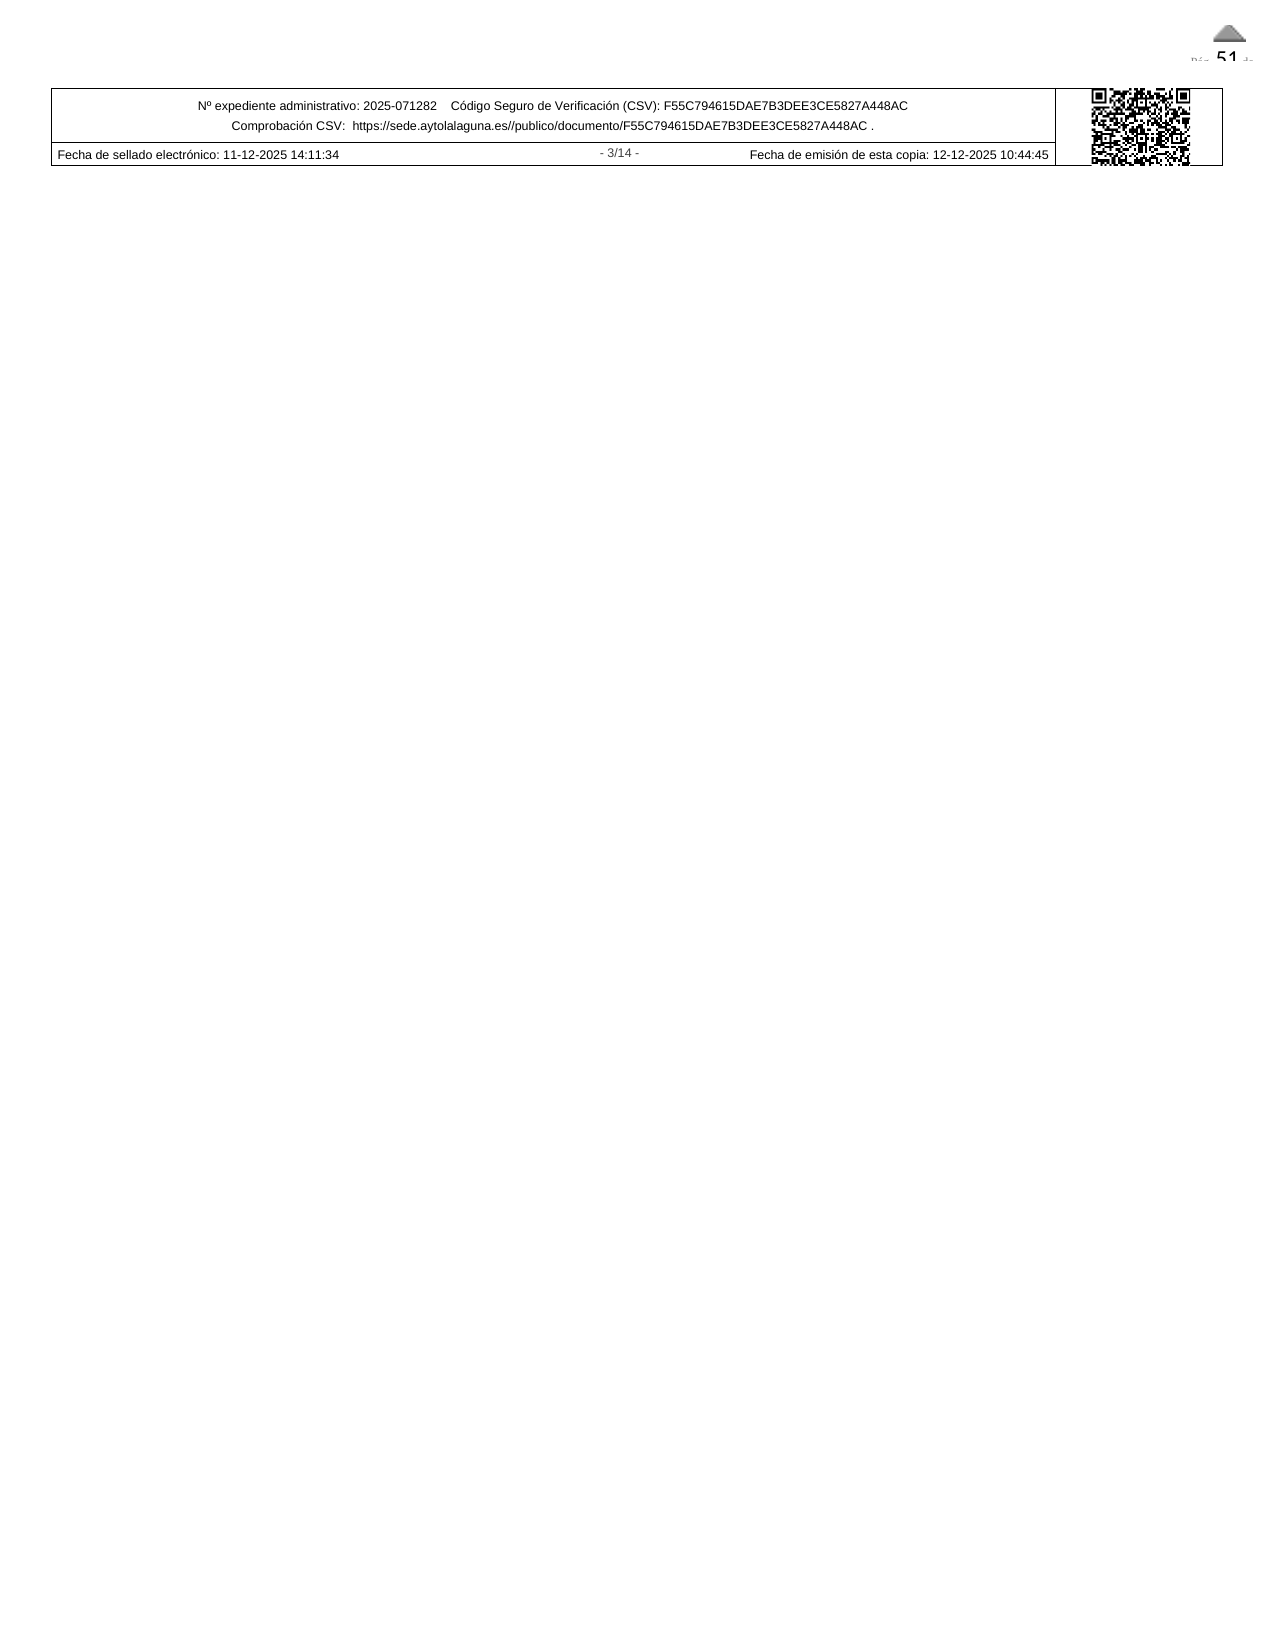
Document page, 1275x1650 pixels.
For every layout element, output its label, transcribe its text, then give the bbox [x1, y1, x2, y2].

table_header [1191, 89, 1222, 165]
table_cell Nº expediente administrativo: 2025-071282 Código Seguro de Verificación (CSV): F55C794615DAE7B3DEE3CE5827A448AC Comprobación CSV: https://sede.aytolalaguna.es//publico/documento/F55C794615DAE7B3DEE3CE5827A448AC . [52, 89, 1055, 142]
table_header [1056, 89, 1091, 165]
table_cell Fecha de sellado electrónico: 11-12-2025 14:11:34 - 3/14 - Fecha de emisión de esta copia: 12-12-2025 10:44:45 [52, 143, 1055, 165]
